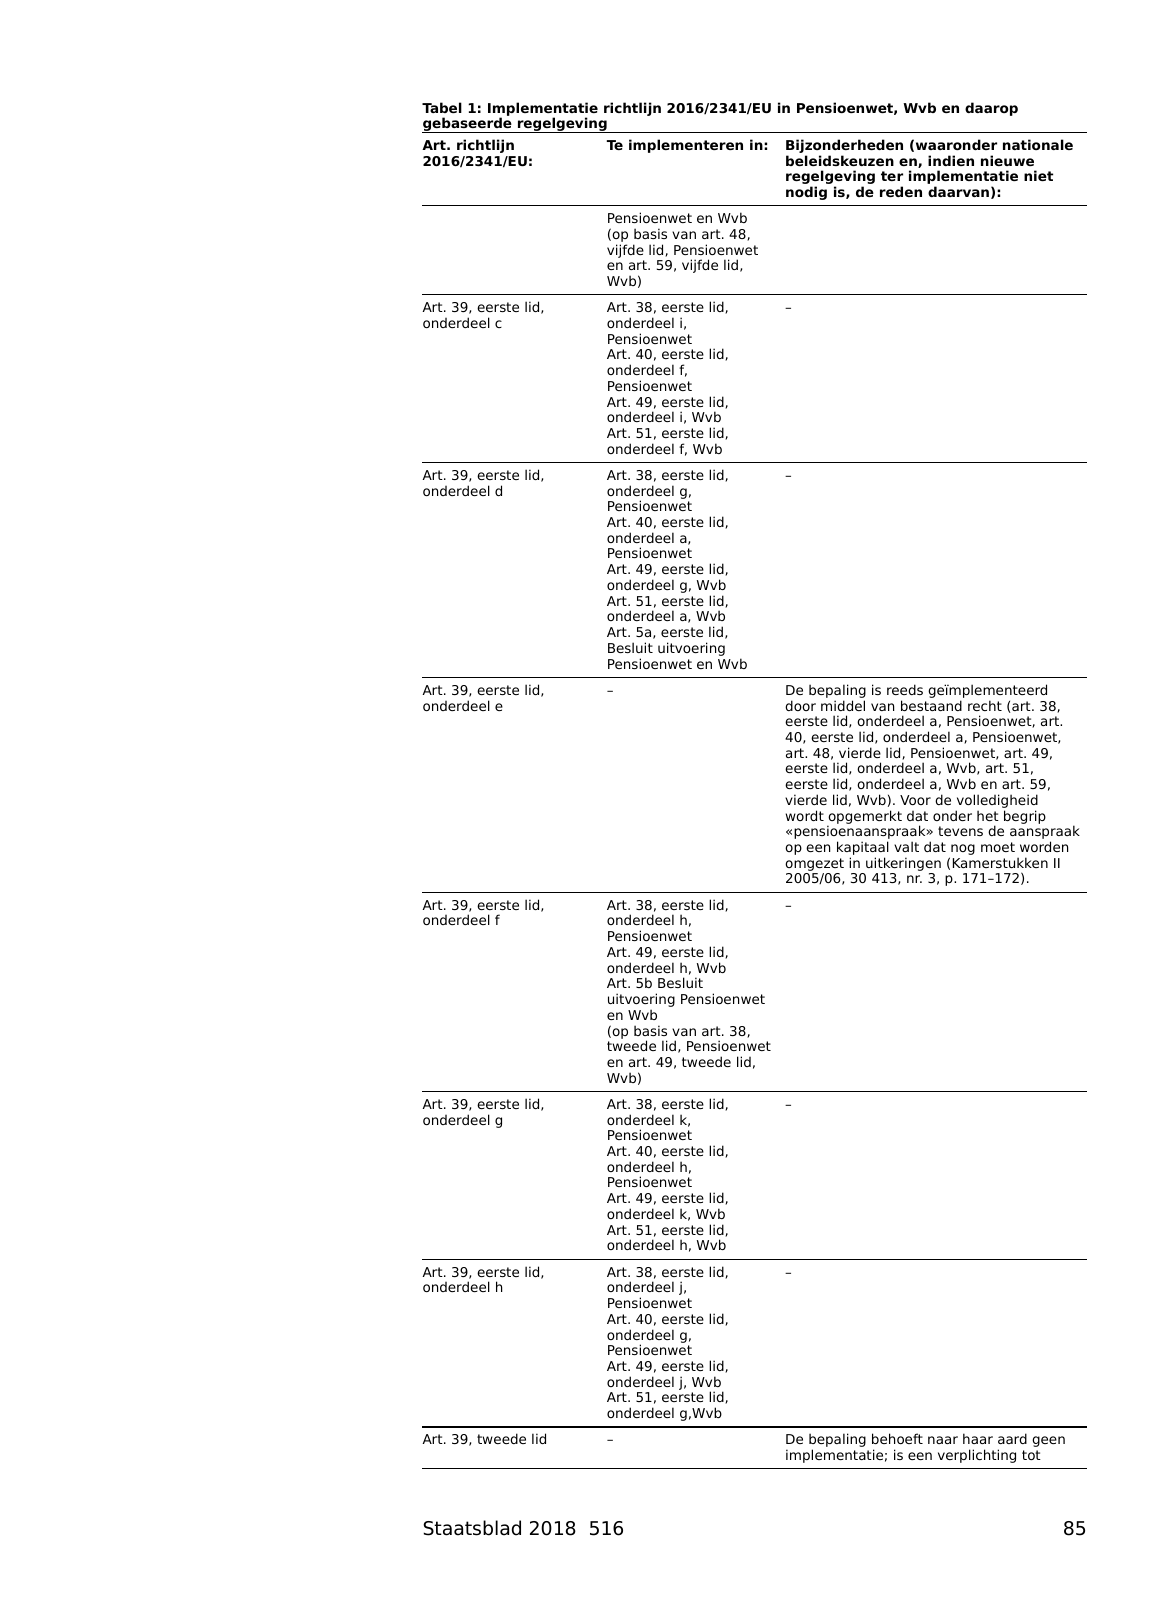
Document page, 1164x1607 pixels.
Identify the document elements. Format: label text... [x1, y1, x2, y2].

table_cell – [601, 1428, 779, 1468]
table_cell – [779, 463, 1087, 677]
table_cell De bepaling is reeds geïmplementeerd door middel van bestaand recht (art. 38, eerste lid, onderdeel a, Pensioenwet, art. 40, eerste lid, onderdeel a, Pensioenwet, art. 48, vierde lid, Pensioenwet, art. 49, eerste lid, onderdeel a, Wvb, art. 51, eerste lid, onderdeel a, Wvb en art. 59, vierde lid, Wvb). Voor de volledigheid wordt opgemerkt dat onder het begrip «pensioenaanspraak» tevens de aanspraak op een kapitaal valt dat nog moet worden omgezet in uitkeringen (Kamerstukken II 2005/06, 30 413, nr. 3, p. 171–172). [779, 678, 1087, 892]
table_cell Art. 38, eerste lid, onderdeel g, Pensioenwet Art. 40, eerste lid, onderdeel a, Pensioenwet Art. 49, eerste lid, onderdeel g, Wvb Art. 51, eerste lid, onderdeel a, Wvb Art. 5a, eerste lid, Besluit uitvoering Pensioenwet en Wvb [601, 463, 779, 677]
table_cell Art. 38, eerste lid, onderdeel i, Pensioenwet Art. 40, eerste lid, onderdeel f, Pensioenwet Art. 49, eerste lid, onderdeel i, Wvb Art. 51, eerste lid, onderdeel f, Wvb [601, 295, 779, 462]
table_cell Art. 39, eerste lid, onderdeel h [422, 1260, 601, 1426]
table_cell – [779, 1260, 1087, 1426]
table_cell Art. 39, eerste lid, onderdeel d [422, 463, 601, 677]
table_cell De bepaling behoeft naar haar aard geen implementatie; is een verplichting tot [779, 1428, 1087, 1468]
table_cell Art. 39, tweede lid [422, 1428, 601, 1468]
table_cell [422, 206, 601, 294]
table_cell [779, 206, 1087, 294]
table_cell Art. richtlijn 2016/2341/EU: [422, 133, 601, 205]
table_cell – [779, 1092, 1087, 1259]
table_header Tabel 1: Implementatie richtlijn 2016/2341/EU in Pensioenwet, Wvb en daarop gebaseerde regelgeving [422, 100, 1087, 132]
table_cell Bijzonderheden (waaronder nationale beleidskeuzen en, indien nieuwe regelgeving ter implementatie niet nodig is, de reden daarvan): [779, 133, 1087, 205]
table_cell Art. 39, eerste lid, onderdeel f [422, 893, 601, 1091]
table_cell Art. 39, eerste lid, onderdeel e [422, 678, 601, 892]
table_cell Art. 38, eerste lid, onderdeel k, Pensioenwet Art. 40, eerste lid, onderdeel h, Pensioenwet Art. 49, eerste lid, onderdeel k, Wvb Art. 51, eerste lid, onderdeel h, Wvb [601, 1092, 779, 1259]
table_cell Art. 39, eerste lid, onderdeel c [422, 295, 601, 462]
table_cell Art. 39, eerste lid, onderdeel g [422, 1092, 601, 1259]
table_cell – [601, 678, 779, 892]
table_cell Art. 38, eerste lid, onderdeel h, Pensioenwet Art. 49, eerste lid, onderdeel h, Wvb Art. 5b Besluit uitvoering Pensioenwet en Wvb (op basis van art. 38, tweede lid, Pensioenwet en art. 49, tweede lid, Wvb) [601, 893, 779, 1091]
table_cell – [779, 295, 1087, 462]
table_cell – [779, 893, 1087, 1091]
table_cell Te implementeren in: [601, 133, 779, 205]
table_cell Art. 38, eerste lid, onderdeel j, Pensioenwet Art. 40, eerste lid, onderdeel g, Pensioenwet Art. 49, eerste lid, onderdeel j, Wvb Art. 51, eerste lid, onderdeel g,Wvb [601, 1260, 779, 1426]
table_cell Pensioenwet en Wvb (op basis van art. 48, vijfde lid, Pensioenwet en art. 59, vijfde lid, Wvb) [601, 206, 779, 294]
